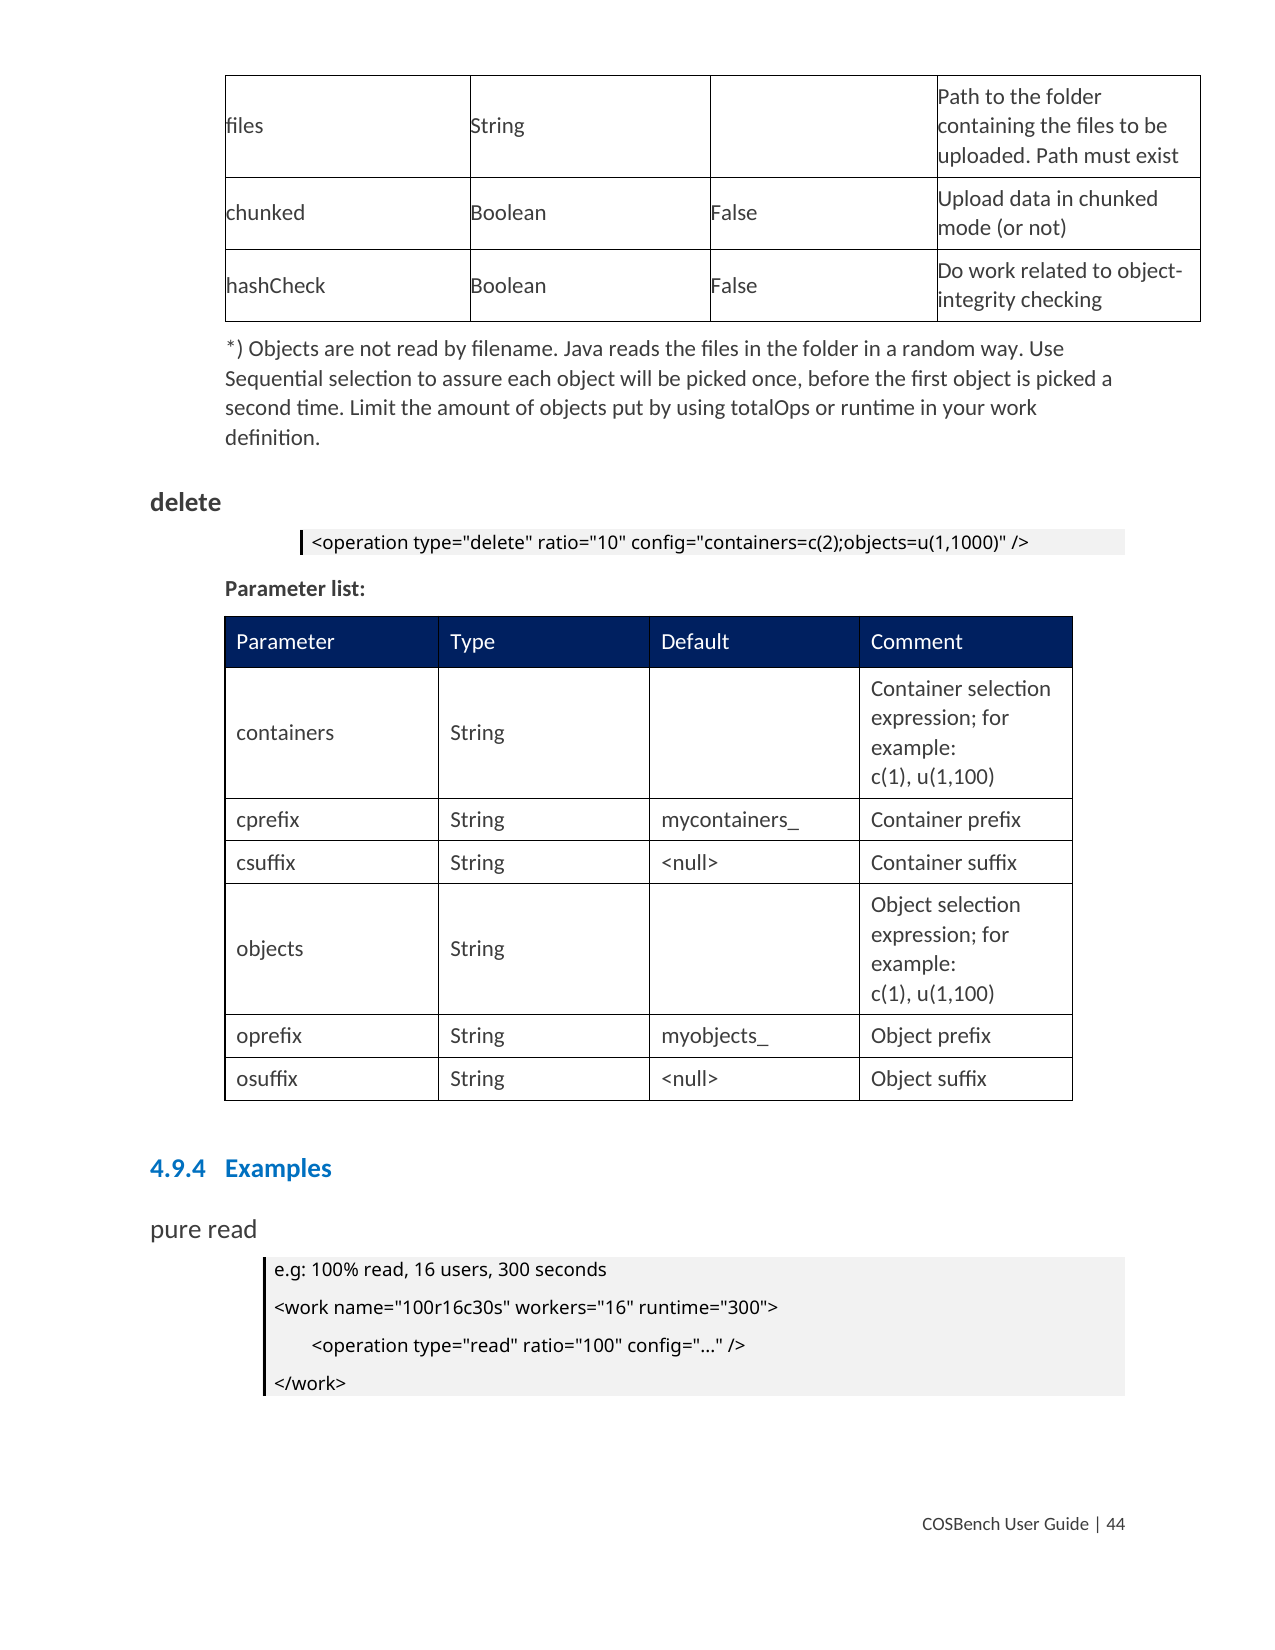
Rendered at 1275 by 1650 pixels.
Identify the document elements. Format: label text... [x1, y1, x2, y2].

table_cell False [711, 250, 937, 321]
table_header Comment [860, 617, 1072, 667]
table_cell Container prefix [860, 799, 1072, 840]
text <operation type="read" ratio="100" config="..." /> [266, 1333, 1125, 1358]
table_cell files [226, 76, 470, 177]
table_cell [711, 76, 937, 177]
table_cell Object suffix [860, 1058, 1072, 1100]
table_cell Object prefix [860, 1015, 1072, 1057]
table_cell String [439, 1058, 649, 1100]
table_cell String [439, 799, 649, 840]
table_cell String [471, 76, 710, 177]
table_cell osuffix [226, 1058, 438, 1100]
table_cell mycontainers_ [650, 799, 859, 840]
table_cell Boolean [471, 250, 710, 321]
table_cell Upload data in chunked mode (or not) [938, 178, 1200, 249]
table_header Type [439, 617, 649, 667]
subtitle delete [150, 485, 1125, 518]
table_cell [650, 884, 859, 1014]
subtitle pure read [150, 1212, 1125, 1246]
table_cell containers [226, 668, 438, 798]
table_cell oprefix [226, 1015, 438, 1057]
table_cell False [711, 178, 937, 249]
text e.g: 100% read, 16 users, 300 seconds [266, 1257, 1125, 1282]
table_cell Object selection expression; for example: c(1), u(1,100) [860, 884, 1072, 1014]
subtitle Examples [150, 1151, 1125, 1184]
table_cell hashCheck [226, 250, 470, 321]
table_cell csuffix [226, 841, 438, 883]
text *) Objects are not read by filename. Java reads the files in the folder in a random way. Use Sequential selection to assure each object will be picked once, before the first object is picked a second time. Limit the amount of objects put by using totalOps or runtime in your work definition. [225, 334, 1125, 451]
table_cell <null> [650, 1058, 859, 1100]
table_cell objects [226, 884, 438, 1014]
table_cell Do work related to object-integrity checking [938, 250, 1200, 321]
table_header Parameter [226, 617, 438, 667]
table_header Default [650, 617, 859, 667]
table_cell [650, 668, 859, 798]
table_cell chunked [226, 178, 470, 249]
table_cell myobjects_ [650, 1015, 859, 1057]
text Parameter list: [225, 574, 1125, 602]
text <work name="100r16c30s" workers="16" runtime="300"> [266, 1295, 1125, 1320]
table_cell cprefix [226, 799, 438, 840]
table_cell String [439, 884, 649, 1014]
table_cell Container selection expression; for example: c(1), u(1,100) [860, 668, 1072, 798]
table_cell String [439, 668, 649, 798]
text </work> [266, 1371, 1125, 1396]
table_cell Container suffix [860, 841, 1072, 883]
table_cell String [439, 841, 649, 883]
table_cell <null> [650, 841, 859, 883]
table_cell String [439, 1015, 649, 1057]
table_cell Boolean [471, 178, 710, 249]
text <operation type="delete" ratio="10" config="containers=c(2);objects=u(1,1000)" /> [300, 529, 1125, 555]
table_cell Path to the folder containing the files to be uploaded. Path must exist [938, 76, 1200, 177]
